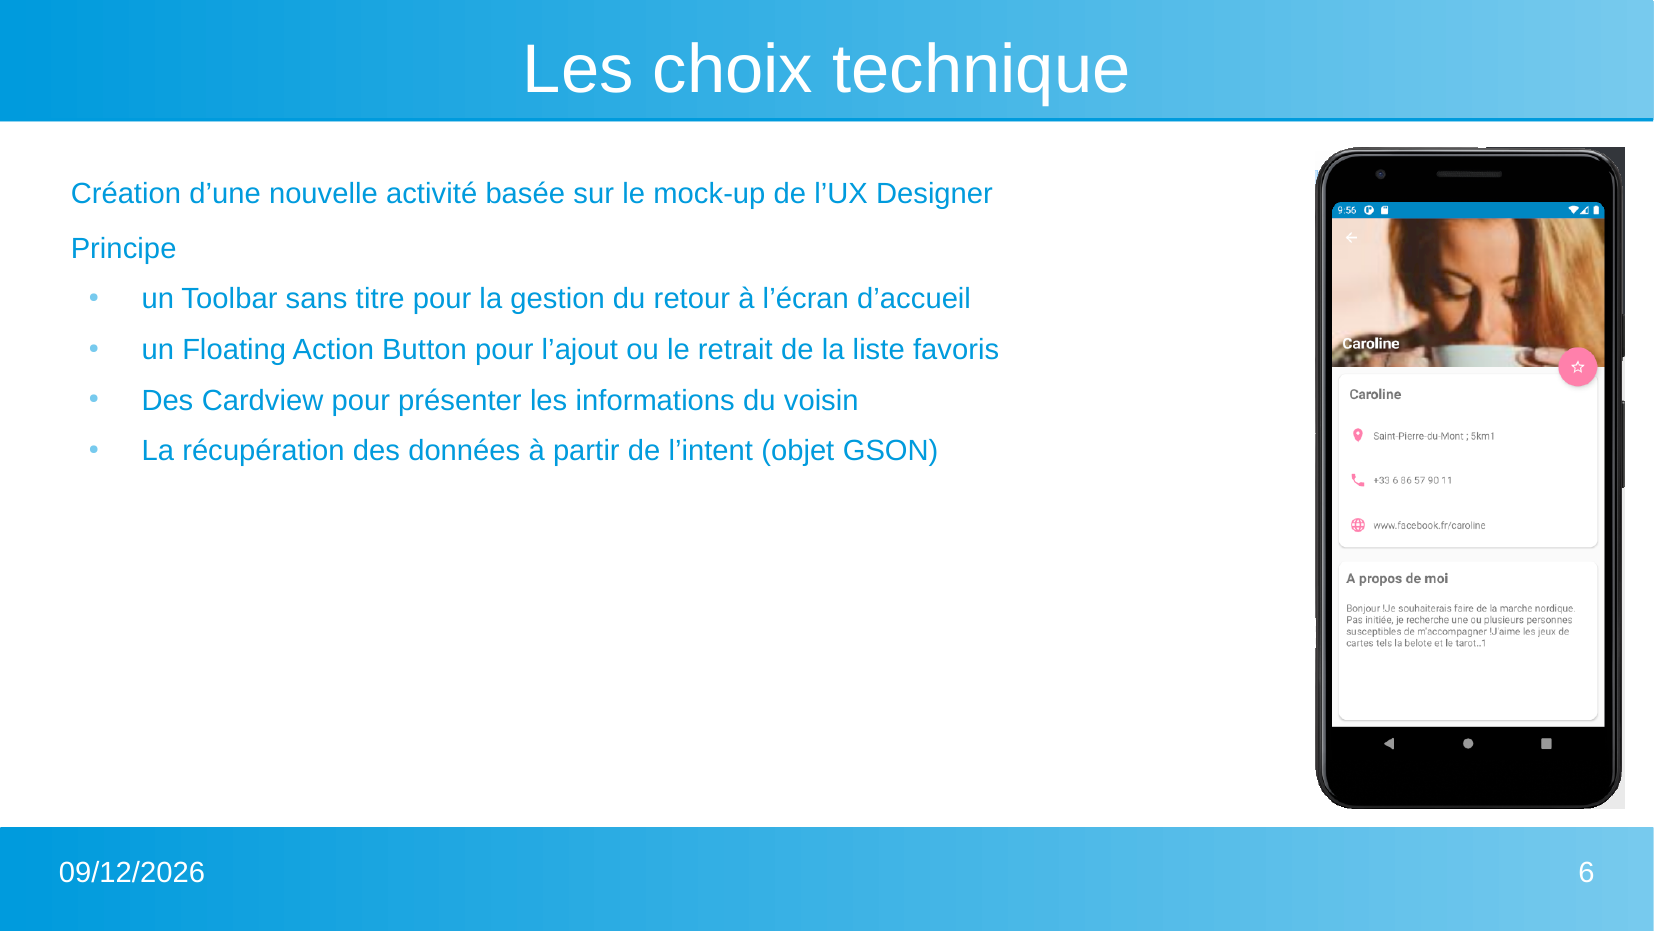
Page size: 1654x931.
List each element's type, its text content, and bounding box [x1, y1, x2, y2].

list Création d’une nouvelle activité basée sur le mock-up de l’UX Designer Principe un Toolbar sans titre pour la gestion du retour à l’écran d’accueil un Floating Action Button pour l’ajout ou le retrait de la liste favoris Des Cardview pour présenter les informations du voisin La récupération des données à partir de l’intent (objet GSON) [0, 177, 1315, 768]
picture [1315, 147, 1625, 810]
title Les choix technique [59, 29, 1595, 108]
